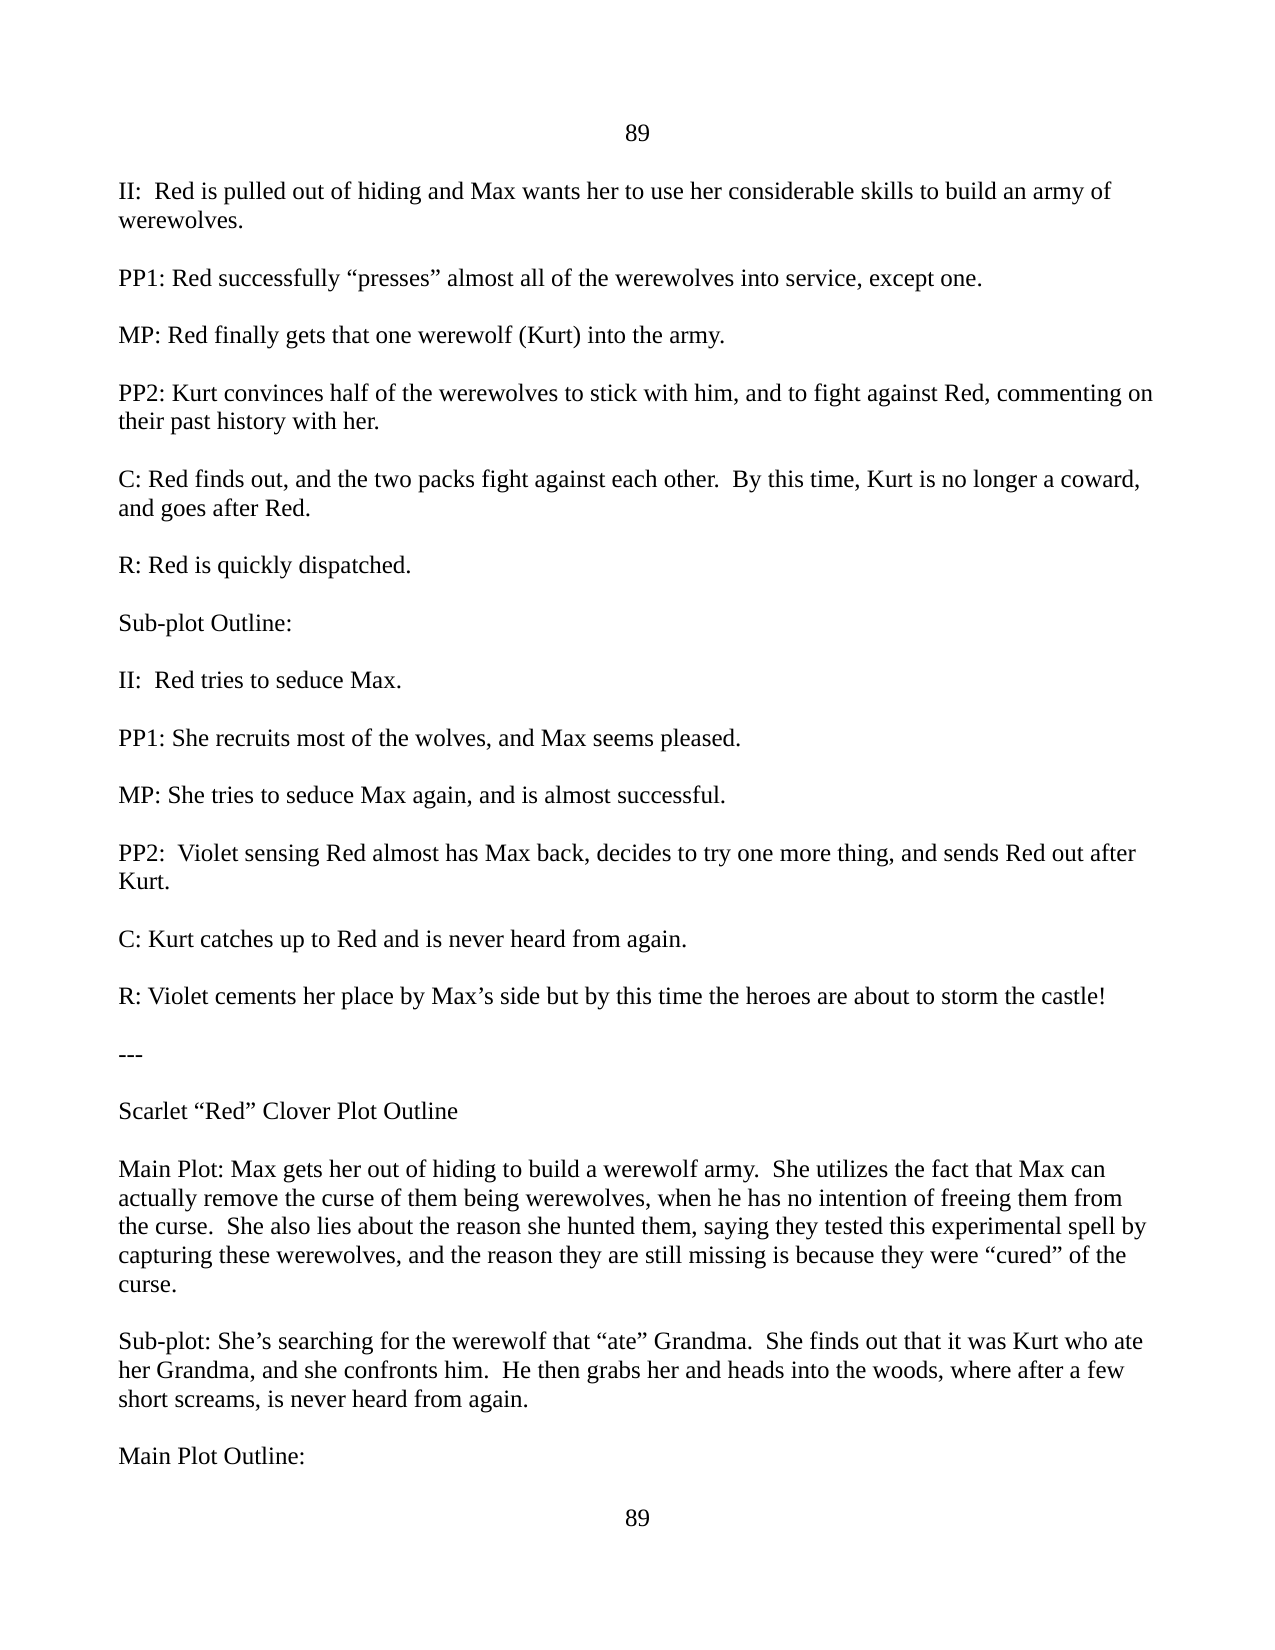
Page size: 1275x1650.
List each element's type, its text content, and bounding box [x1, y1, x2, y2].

text Sub-plot: She’s searching for the werewolf that “ate” Grandma. She finds out that it was Kurt who ate her Grandma, and she confronts him. He then grabs her and heads into the woods, where after a few short screams, is never heard from again. [118, 1326, 1157, 1413]
text II: Red tries to seduce Max. [118, 665, 1157, 694]
text Main Plot: Max gets her out of hiding to build a werewolf army. She utilizes the fact that Max can actually remove the curse of them being werewolves, when he has no intention of freeing them from the curse. She also lies about the reason she hunted them, saying they tested this experimental spell by capturing these werewolves, and the reason they are still missing is because they were “cured” of the curse. [118, 1154, 1157, 1298]
text C: Kurt catches up to Red and is never heard from again. [118, 924, 1157, 953]
text R: Violet cements her place by Max’s side but by this time the heroes are about to storm the castle! [118, 981, 1157, 1010]
text Main Plot Outline: [118, 1441, 1157, 1470]
text Sub-plot Outline: [118, 608, 1157, 636]
text PP2: Violet sensing Red almost has Max back, decides to try one more thing, and sends Red out after Kurt. [118, 838, 1157, 895]
text MP: She tries to seduce Max again, and is almost successful. [118, 780, 1157, 809]
text MP: Red finally gets that one werewolf (Kurt) into the army. [118, 320, 1157, 349]
text Scarlet “Red” Clover Plot Outline [118, 1096, 1157, 1125]
text II: Red is pulled out of hiding and Max wants her to use her considerable skills to build an army of werewolves. [118, 176, 1157, 234]
text PP1: She recruits most of the wolves, and Max seems pleased. [118, 723, 1157, 751]
text --- [118, 1039, 1157, 1068]
text PP2: Kurt convinces half of the werewolves to stick with him, and to fight against Red, commenting on their past history with her. [118, 378, 1157, 435]
text PP1: Red successfully “presses” almost all of the werewolves into service, except one. [118, 263, 1157, 291]
text C: Red finds out, and the two packs fight against each other. By this time, Kurt is no longer a coward, and goes after Red. [118, 464, 1157, 521]
text R: Red is quickly dispatched. [118, 550, 1157, 579]
